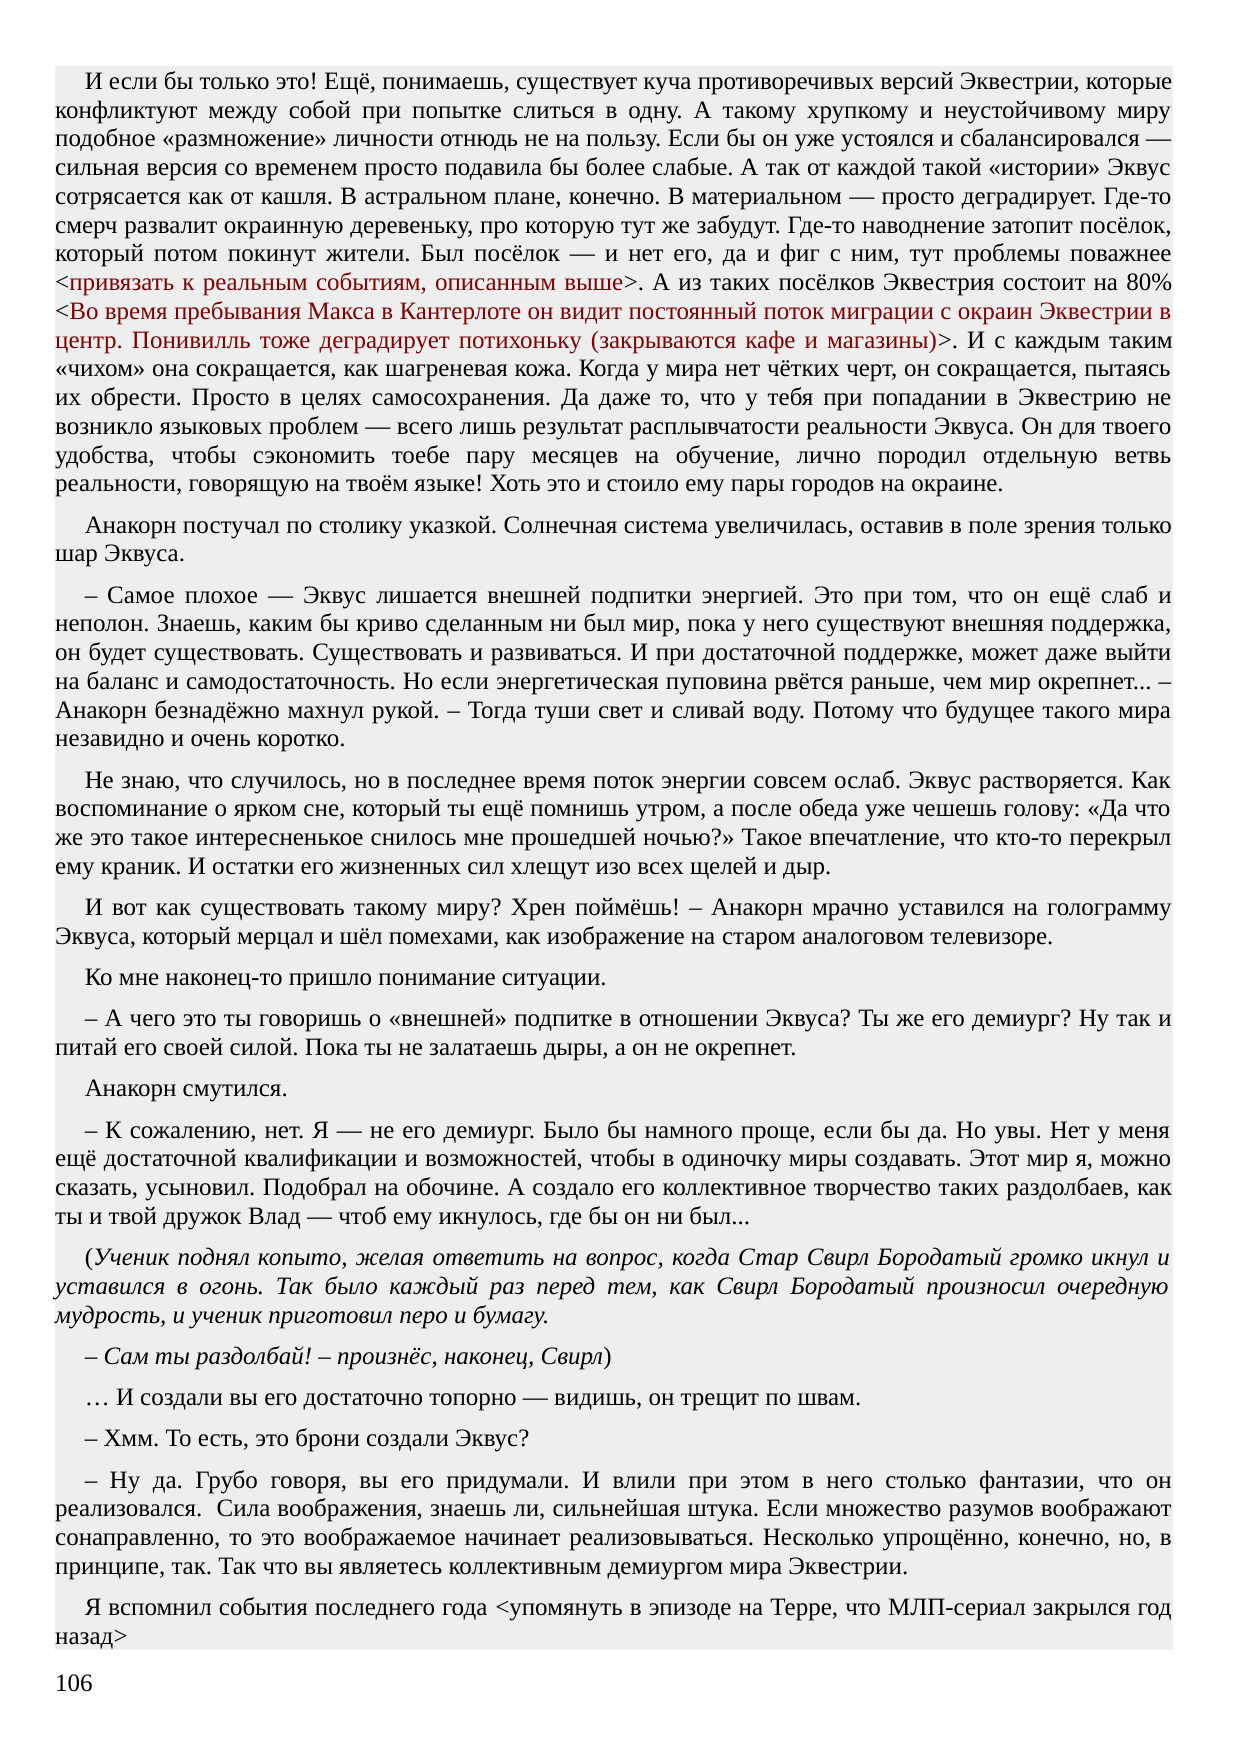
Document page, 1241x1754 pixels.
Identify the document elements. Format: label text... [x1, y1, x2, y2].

text – Ну да. Грубо говоря, вы его придумали. И влили при этом в него столько фантазии, что он реализовался. Сила воображения, знаешь ли, сильнейшая штука. Если множество разумов воображают сонаправленно, то это воображаемое начинает реализовываться. Несколько упрощённо, конечно, но, в принципе, так. Так что вы являетесь коллективным демиургом мира Эквестрии. [55, 1465, 1173, 1580]
text – А чего это ты говоришь о «внешней» подпитке в отношении Эквуса? Ты же его демиург? Ну так и питай его своей силой. Пока ты не залатаешь дыры, а он не окрепнет. [55, 1003, 1173, 1061]
text Я вспомнил события последнего года <упомянуть в эпизоде на Терре, что МЛП-сериал закрылся год назад> [55, 1592, 1173, 1650]
text … И создали вы его достаточно топорно — видишь, он трещит по швам. [55, 1382, 1173, 1411]
text Анакорн постучал по столику указкой. Солнечная система увеличилась, оставив в поле зрения только шар Эквуса. [55, 510, 1173, 567]
text И вот как существовать такому миру? Хрен поймёшь! – Анакорн мрачно уставился на голограмму Эквуса, который мерцал и шёл помехами, как изображение на старом аналоговом телевизоре. [55, 892, 1173, 950]
text – К сожалению, нет. Я — не его демиург. Было бы намного проще, если бы да. Но увы. Нет у меня ещё достаточной квалификации и возможностей, чтобы в одиночку миры создавать. Этот мир я, можно сказать, усыновил. Подобрал на обочине. А создало его коллективное творчество таких раздолбаев, как ты и твой дружок Влад — чтоб ему икнулось, где бы он ни был... [55, 1115, 1173, 1230]
text Ко мне наконец-то пришло понимание ситуации. [55, 962, 1173, 991]
text – Самое плохое — Эквус лишается внешней подпитки энергией. Это при том, что он ещё слаб и неполон. Знаешь, каким бы криво сделанным ни был мир, пока у него существуют внешняя поддержка, он будет существовать. Существовать и развиваться. И при достаточной поддержке, может даже выйти на баланс и самодостаточность. Но если энергетическая пуповина рвётся раньше, чем мир окрепнет... – Анакорн безнадёжно махнул рукой. – Тогда туши свет и сливай воду. Потому что будущее такого мира незавидно и очень коротко. [55, 580, 1173, 752]
text – Хмм. То есть, это брони создали Эквус? [55, 1423, 1173, 1452]
text (Ученик поднял копыто, желая ответить на вопрос, когда Стар Свирл Бородатый громко икнул и уставился в огонь. Так было каждый раз перед тем, как Свирл Бородатый произносил очередную мудрость, и ученик приготовил перо и бумагу. [55, 1242, 1173, 1328]
text Не знаю, что случилось, но в последнее время поток энергии совсем ослаб. Эквус растворяется. Как воспоминание о ярком сне, который ты ещё помнишь утром, а после обеда уже чешешь голову: «Да что же это такое интересненькое снилось мне прошедшей ночью?» Такое впечатление, что кто-то перекрыл ему краник. И остатки его жизненных сил хлещут изо всех щелей и дыр. [55, 765, 1173, 880]
text – Сам ты раздолбай! – произнёс, наконец, Свирл) [55, 1341, 1173, 1370]
text Анакорн смутился. [55, 1073, 1173, 1102]
text И если бы только это! Ещё, понимаешь, существует куча противоречивых версий Эквестрии, которые конфликтуют между собой при попытке слиться в одну. А такому хрупкому и неустойчивому миру подобное «размножение» личности отнюдь не на пользу. Если бы он уже устоялся и сбалансировался — сильная версия со временем просто подавила бы более слабые. А так от каждой такой «истории» Эквус сотрясается как от кашля. В астральном плане, конечно. В материальном — просто деградирует. Где-то смерч развалит окраинную деревеньку, про которую тут же забудут. Где-то наводнение затопит посёлок, который потом покинут жители. Был посёлок — и нет его, да и фиг с ним, тут проблемы поважнее <привязать к реальным событиям, описанным выше>. А из таких посёлков Эквестрия состоит на 80% <Во время пребывания Макса в Кантерлоте он видит постоянный поток миграции с окраин Эквестрии в центр. Понивилль тоже деградирует потихоньку (закрываются кафе и магазины)>. И с каждым таким «чихом» она сокращается, как шагреневая кожа. Когда у мира нет чётких черт, он сокращается, пытаясь их обрести. Просто в целях самосохранения. Да даже то, что у тебя при попадании в Эквестрию не возникло языковых проблем — всего лишь результат расплывчатости реальности Эквуса. Он для твоего удобства, чтобы сэкономить тоебе пару месяцев на обучение, лично породил отдельную ветвь реальности, говорящую на твоём языке! Хоть это и стоило ему пары городов на окраине. [55, 66, 1173, 497]
